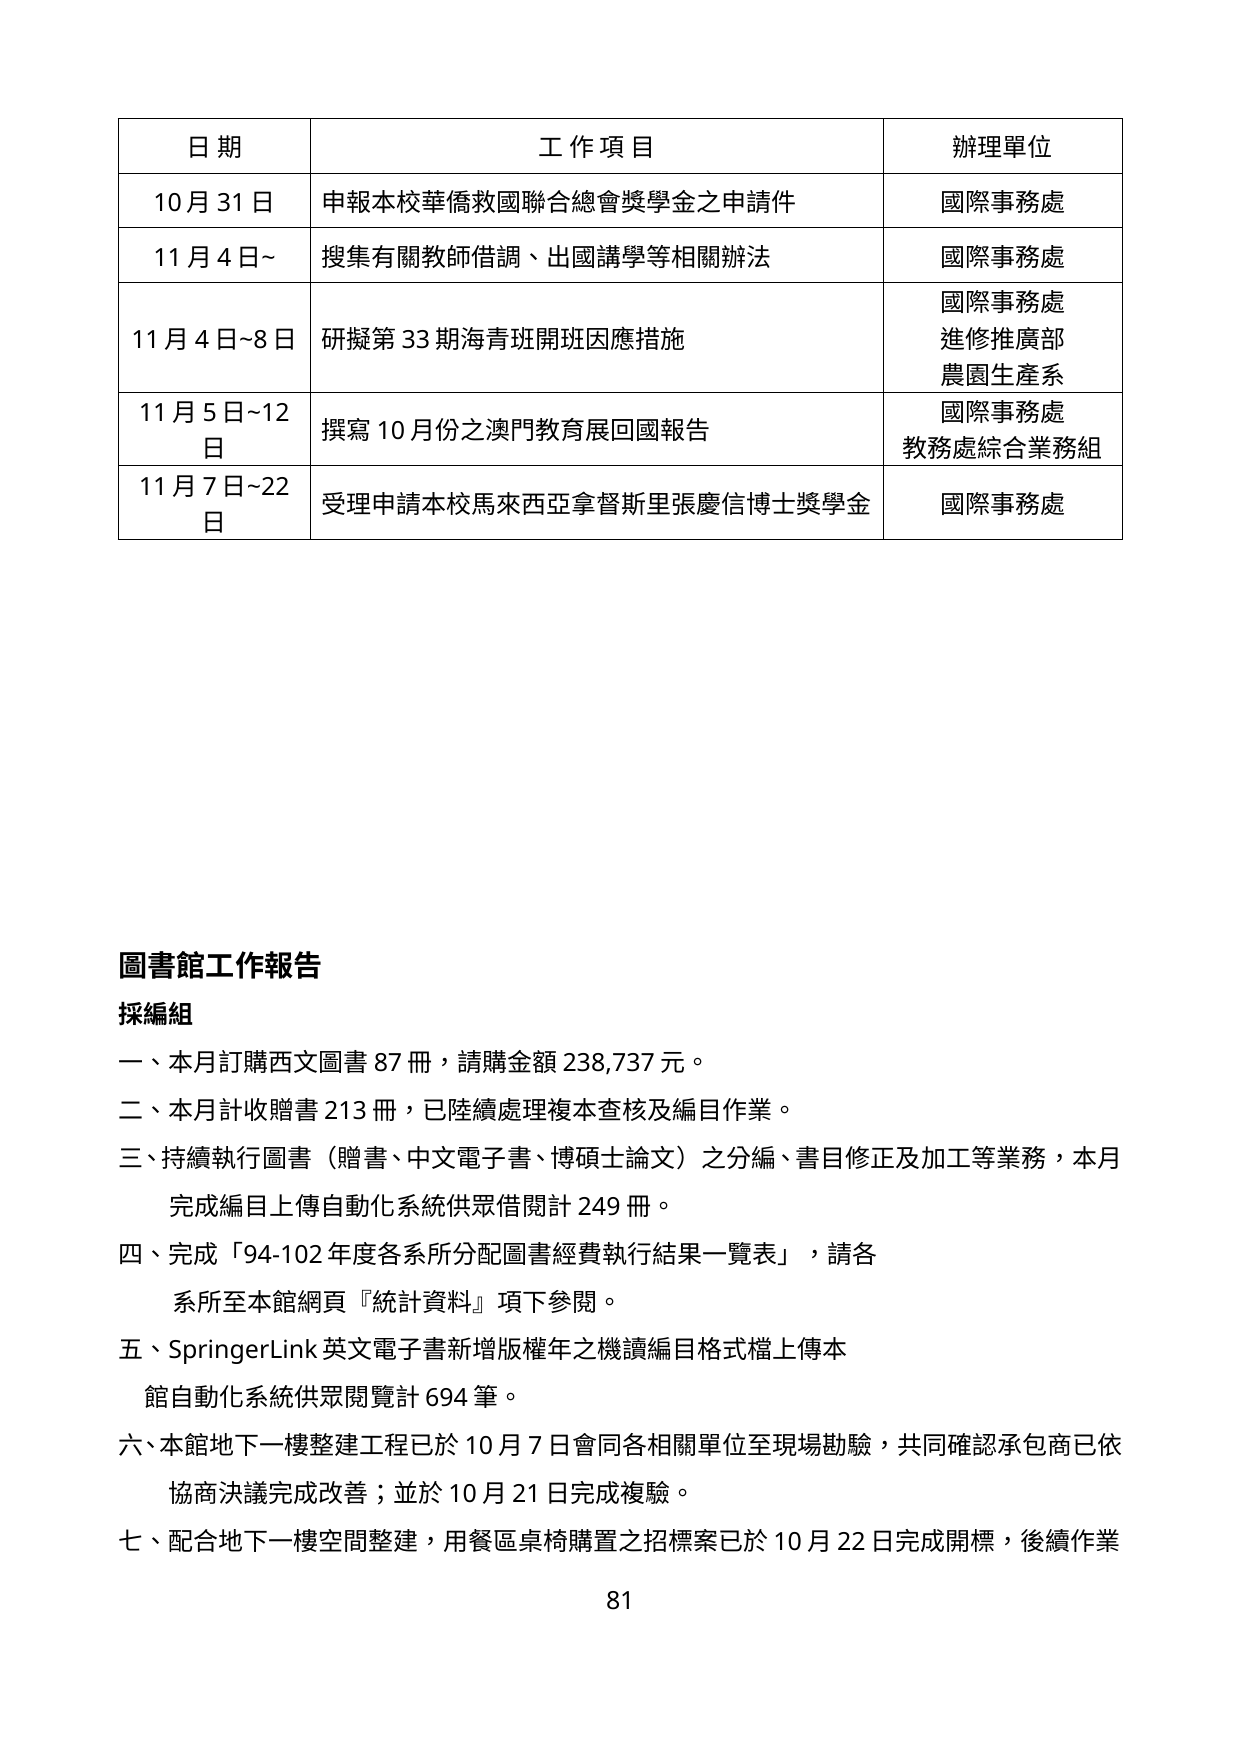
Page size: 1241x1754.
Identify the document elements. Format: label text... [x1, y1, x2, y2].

table_cell 11月7日~22日 [119, 466, 310, 539]
table_cell 國際事務處 [884, 228, 1122, 282]
text 館自動化系統供眾閱覽計694筆。 [118, 1368, 1122, 1416]
text 六、本館地下一樓整建工程已於10月7日會同各相關單位至現場勘驗，共同確認承包商已依協商決議完成改善；並於10月21日完成複驗。 [118, 1416, 1122, 1512]
text 五、SpringerLink英文電子書新增版權年之機讀編目格式檔上傳本 [118, 1321, 1122, 1368]
table_cell 國際事務處 [884, 466, 1122, 539]
table_header 日 期 [119, 119, 310, 173]
text 四、完成「94­­-102年度各系所分配圖書經費執行結果一覽表」，請各 [118, 1225, 1122, 1273]
text 圖書館工作報告 [118, 943, 1122, 985]
text 一、本月訂購西文圖書87冊，請購金額238,737元。 [99, 1033, 1157, 1081]
table_cell 國際事務處 進修推廣部 農園生產系 [884, 283, 1122, 392]
table_cell 申報本校華僑救國聯合總會獎學金之申請件 [311, 174, 883, 227]
table_cell 國際事務處 教務處綜合業務組 [884, 393, 1122, 465]
table_header 工 作 項 目 [311, 119, 883, 173]
table_cell 受理申請本校馬來西亞拿督斯里張慶信博士獎學金 [311, 466, 883, 539]
table_cell 搜集有關教師借調、出國講學等相關辦法 [311, 228, 883, 282]
table_cell 撰寫10月份之澳門教育展回國報告 [311, 393, 883, 465]
table_cell 11月5日~12日 [119, 393, 310, 465]
table_cell 11月4日~8日 [119, 283, 310, 392]
table_cell 10月31日 [119, 174, 310, 227]
text 七、配合地下一樓空間整建，用餐區桌椅購置之招標案已於10月22日完成開標，後續作業 [118, 1512, 1122, 1560]
table_cell 研擬第33期海青班開班因應措施 [311, 283, 883, 392]
table_cell 國際事務處 [884, 174, 1122, 227]
table_cell 11月4日~ [119, 228, 310, 282]
table_header 辦理單位 [884, 119, 1122, 173]
text 採編組 [118, 985, 1122, 1033]
text 系所至本館網頁『統計資料』項下參閱。 [147, 1273, 1122, 1321]
text 三、持續執行圖書（贈書、中文電子書、博碩士論文）之分編、書目修正及加工等業務，本月完成編目上傳自動化系統供眾借閱計249冊。 [118, 1129, 1122, 1225]
text 二、本月計收贈書213冊，已陸續處理複本查核及編目作業。 [118, 1081, 1122, 1129]
